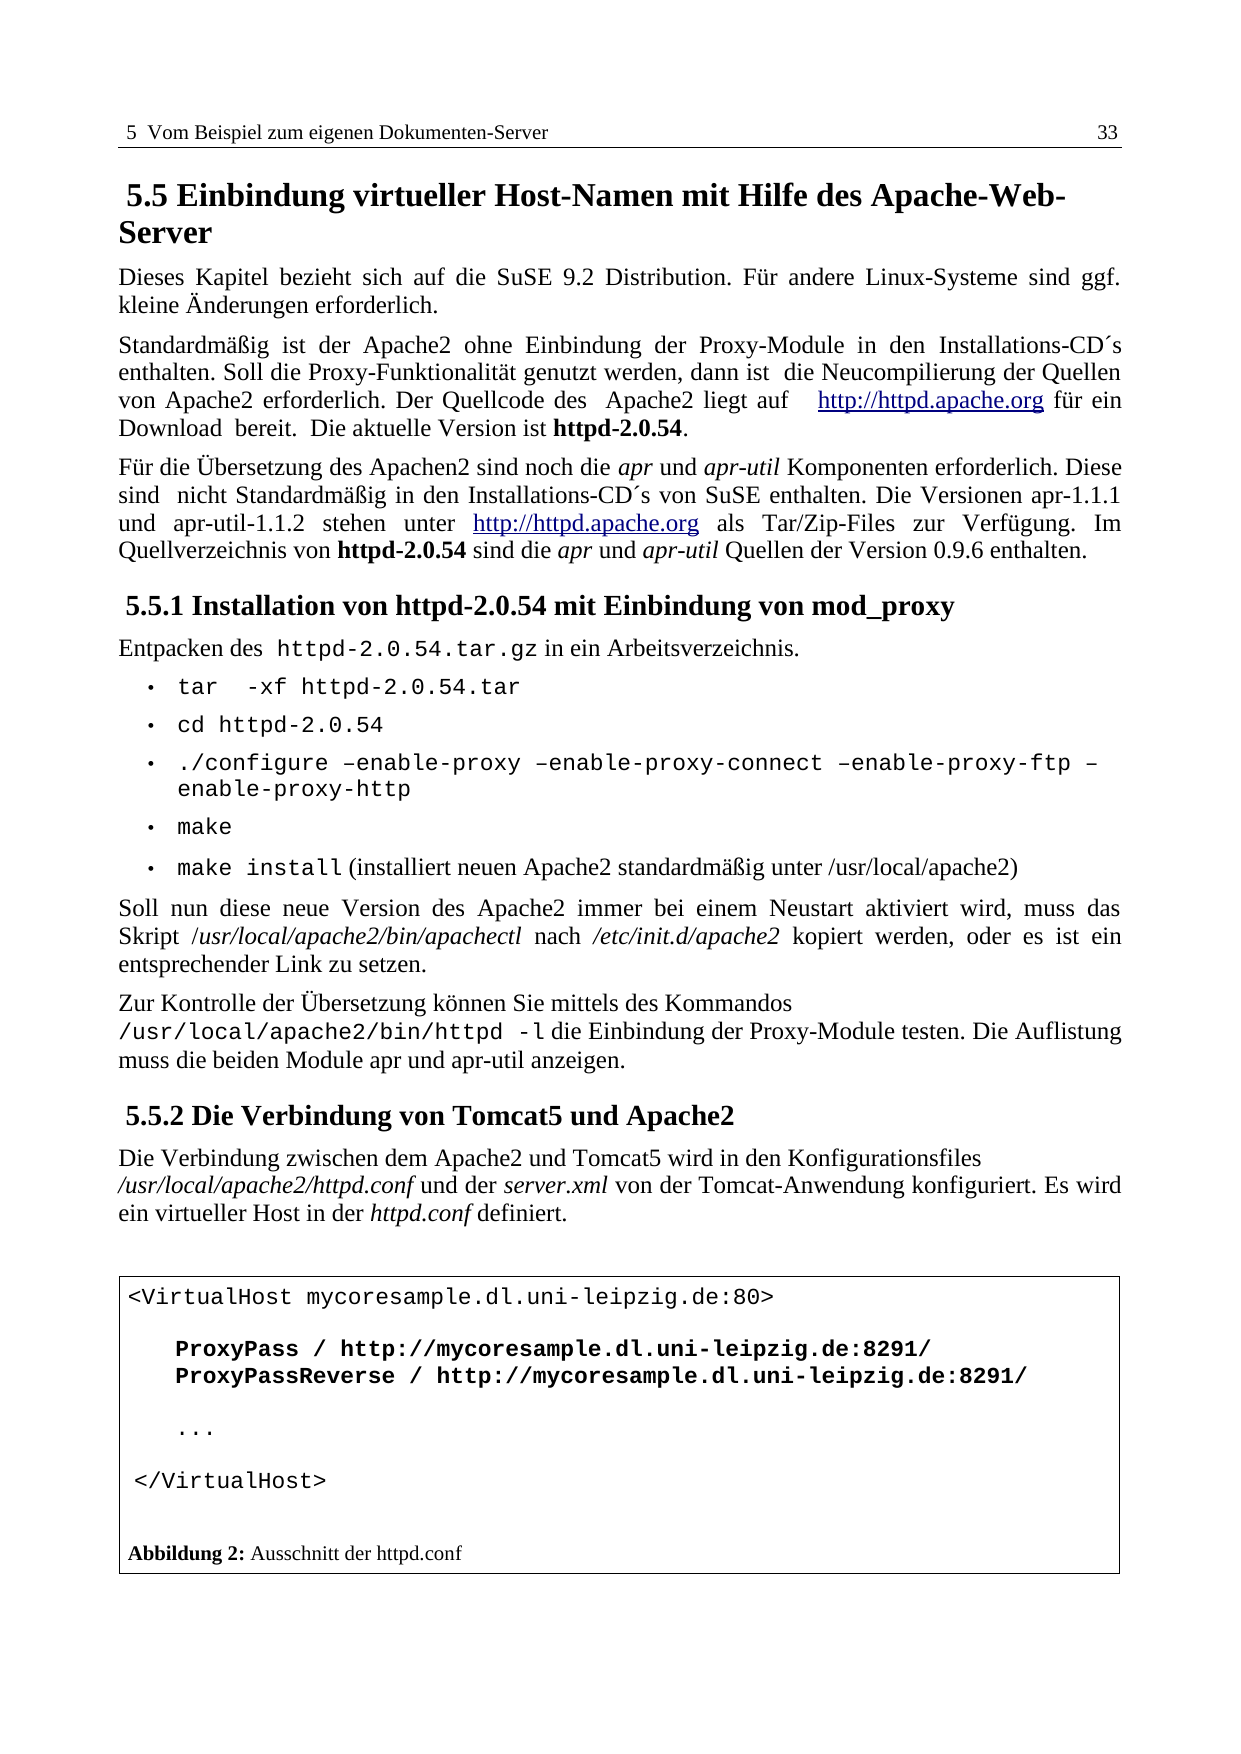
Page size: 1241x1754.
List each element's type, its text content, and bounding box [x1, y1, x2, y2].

list cd httpd-2.0.54 [118, 713, 1122, 739]
list ./configure –enable-proxy –enable-proxy-connect –enable-proxy-ftp –enable-proxy-http [118, 751, 1122, 803]
text Entpacken des httpd-2.0.54.tar.gz in ein Arbeitsverzeichnis. [118, 634, 1122, 663]
text ... [134, 1416, 1110, 1443]
list make install (installiert neuen Apache2 standardmäßig unter /usr/local/apache2) [118, 853, 1122, 883]
text [120, 1277, 1119, 1573]
text ProxyPass / http://mycoresample.dl.uni-leipzig.de:8291/ [134, 1338, 1110, 1364]
text <VirtualHost mycoresample.dl.uni-leipzig.de:80> [128, 1285, 1110, 1311]
text </VirtualHost> [134, 1469, 1110, 1495]
subtitle Einbindung virtueller Host-Namen mit Hilfe des Apache-Web-Server [118, 177, 1122, 251]
subtitle Die Verbindung von Tomcat5 und Apache2 [118, 1099, 1122, 1131]
text Abbildung 2: Ausschnitt der httpd.conf [128, 1542, 1110, 1564]
list tar -xf httpd-2.0.54.tar [118, 675, 1122, 701]
list make [118, 815, 1122, 842]
text Für die Übersetzung des Apachen2 sind noch die apr und apr-util Komponenten erforderlich. Diese sind nicht Standardmäßig in den Installations-CD´s von SuSE enthalten. Die Versionen apr-1.1.1 und apr-util-1.1.2 stehen unter http://httpd.apache.org als Tar/Zip-Files zur Verfügung. Im Quellverzeichnis von httpd-2.0.54 sind die apr und apr-util Quellen der Version 0.9.6 enthalten. [118, 453, 1122, 564]
text Dieses Kapitel bezieht sich auf die SuSE 9.2 Distribution. Für andere Linux-Systeme sind ggf. kleine Änderungen erforderlich. [118, 263, 1122, 319]
text Standardmäßig ist der Apache2 ohne Einbindung der Proxy-Module in den Installations-CD´s enthalten. Soll die Proxy-Funktionalität genutzt werden, dann ist die Neucompilierung der Quellen von Apache2 erforderlich. Der Quellcode des Apache2 liegt auf http://httpd.apache.org für ein Download bereit. Die aktuelle Version ist httpd-2.0.54. [118, 331, 1122, 442]
text Soll nun diese neue Version des Apache2 immer bei einem Neustart aktiviert wird, muss das Skript /usr/local/apache2/bin/apachectl nach /etc/init.d/apache2 kopiert werden, oder es ist ein entsprechender Link zu setzen. [118, 894, 1122, 977]
subtitle Installation von httpd-2.0.54 mit Einbindung von mod_proxy [118, 589, 1122, 621]
text Die Verbindung zwischen dem Apache2 und Tomcat5 wird in den Konfigurationsfiles /usr/local/apache2/httpd.conf und der server.xml von der Tomcat-Anwendung konfiguriert. Es wird ein virtueller Host in der httpd.conf definiert. [118, 1144, 1122, 1227]
text ProxyPassReverse / http://mycoresample.dl.uni-leipzig.de:8291/ [134, 1364, 1110, 1390]
text Zur Kontrolle der Übersetzung können Sie mittels des Kommandos /usr/local/apache2/bin/httpd -l die Einbindung der Proxy-Module testen. Die Auflistung muss die beiden Module apr und apr-util anzeigen. [118, 989, 1122, 1074]
